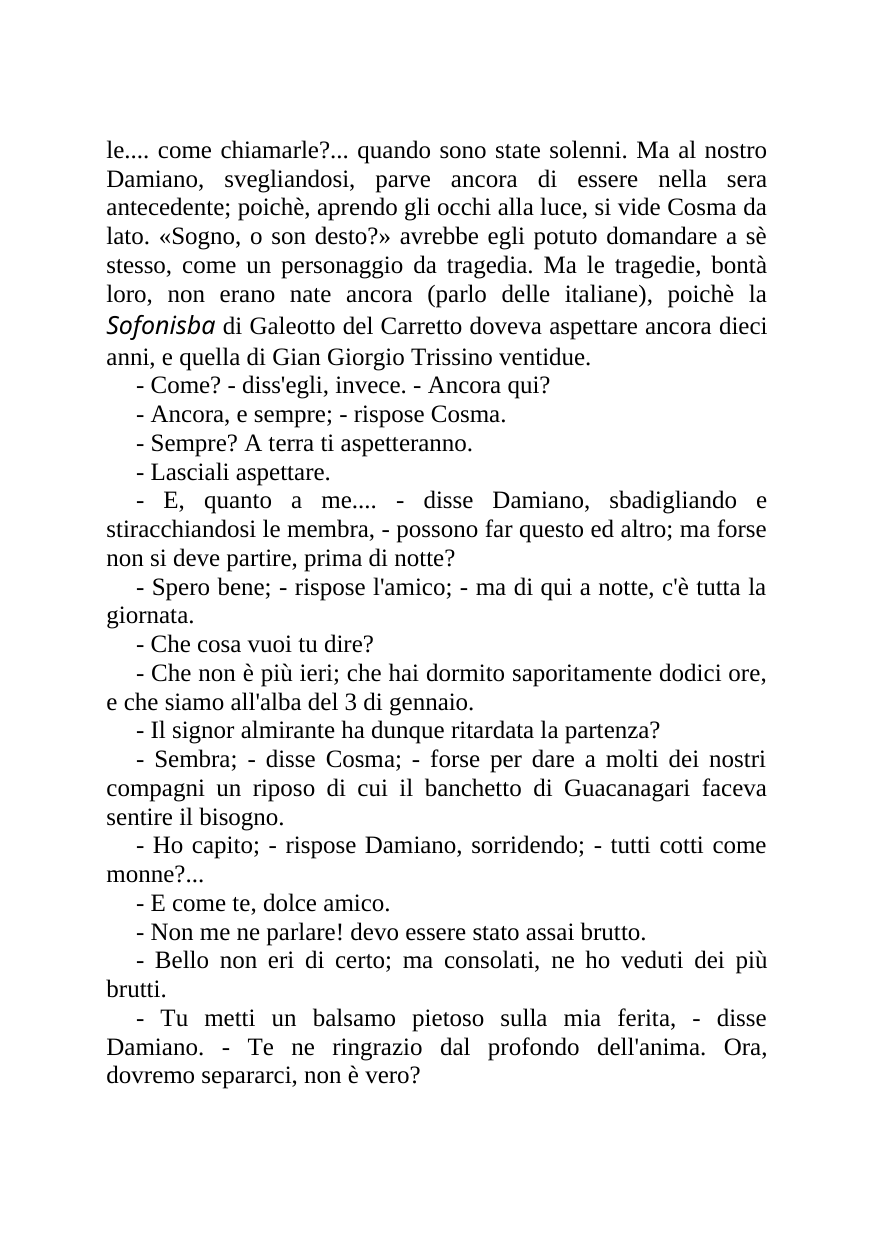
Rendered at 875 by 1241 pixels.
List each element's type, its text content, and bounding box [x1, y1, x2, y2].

text - Il signor almirante ha dunque ritardata la partenza? [106, 715, 768, 744]
text - Ancora, e sempre; - rispose Cosma. [106, 399, 768, 428]
text - Tu metti un balsamo pietoso sulla mia ferita, - disse Damiano. - Te ne ringrazio dal profondo dell'anima. Ora, dovremo separarci, non è vero? [106, 1003, 768, 1089]
text - Sempre? A terra ti aspetteranno. [106, 428, 768, 457]
text - Come? - diss'egli, invece. - Ancora qui? [106, 370, 768, 399]
text - E come te, dolce amico. [106, 888, 768, 917]
text - Ho capito; - rispose Damiano, sorridendo; - tutti cotti come monne?... [106, 830, 768, 888]
text le.... come chiamarle?... quando sono state solenni. Ma al nostro Damiano, svegliandosi, parve ancora di essere nella sera antecedente; poichè, aprendo gli occhi alla luce, si vide Cosma da lato. «Sogno, o son desto?» avrebbe egli potuto domandare a sè stesso, come un personaggio da tragedia. Ma le tragedie, bontà loro, non erano nate ancora (parlo delle italiane), poichè la Sofonisba di Galeotto del Carretto doveva aspettare ancora dieci anni, e quella di Gian Giorgio Trissino ventidue. [106, 135, 768, 370]
text - Che non è più ieri; che hai dormito saporitamente dodici ore, e che siamo all'alba del 3 di gennaio. [106, 658, 768, 715]
text - E, quanto a me.... - disse Damiano, sbadigliando e stiracchiandosi le membra, - possono far questo ed altro; ma forse non si deve partire, prima di notte? [106, 485, 768, 572]
text - Bello non eri di certo; ma consolati, ne ho veduti dei più brutti. [106, 945, 768, 1003]
text - Lasciali aspettare. [106, 457, 768, 485]
text - Che cosa vuoi tu dire? [106, 629, 768, 658]
text - Sembra; - disse Cosma; - forse per dare a molti dei nostri compagni un riposo di cui il banchetto di Guacanagari faceva sentire il bisogno. [106, 744, 768, 830]
text - Spero bene; - rispose l'amico; - ma di qui a notte, c'è tutta la giornata. [106, 572, 768, 629]
text - Non me ne parlare! devo essere stato assai brutto. [106, 917, 768, 945]
